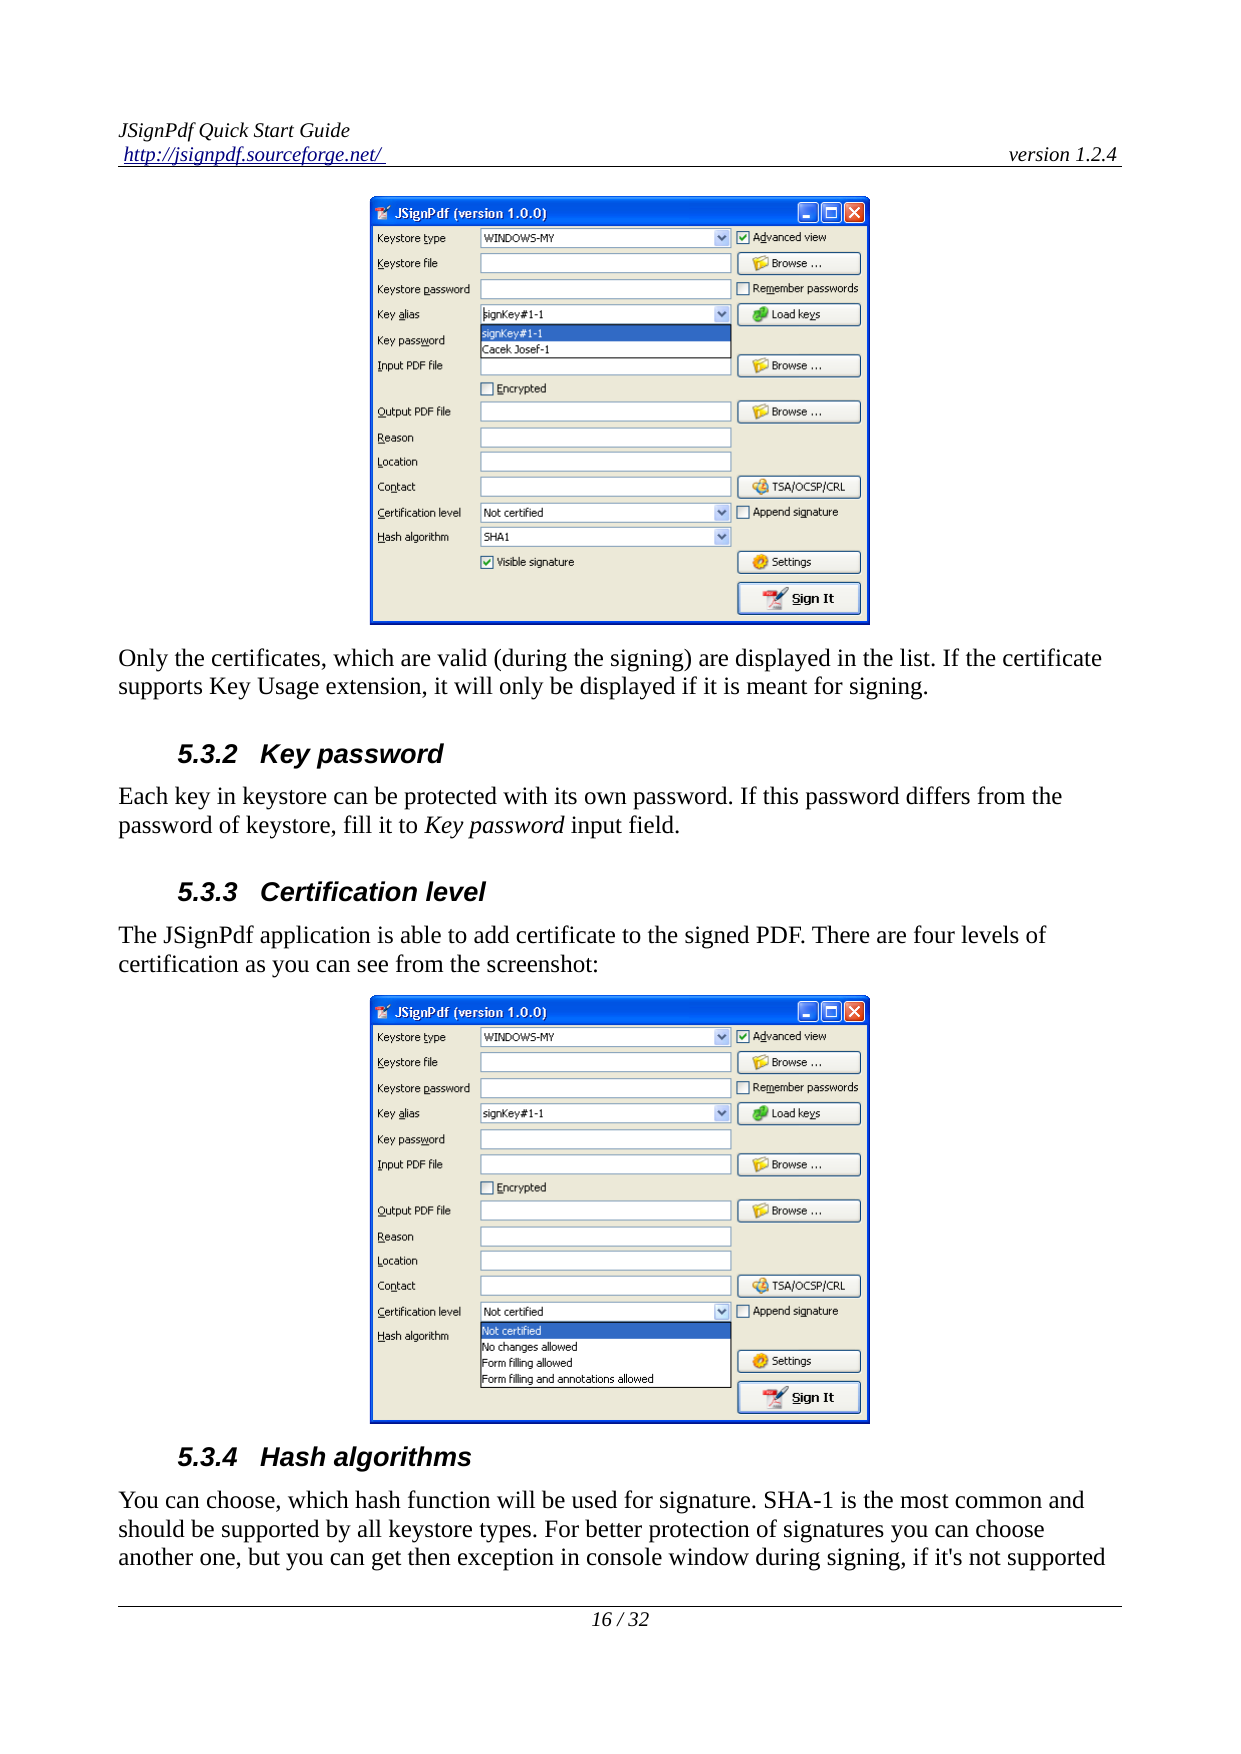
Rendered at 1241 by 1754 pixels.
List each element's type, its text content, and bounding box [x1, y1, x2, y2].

subtitle Certification level [177, 876, 1122, 908]
text Only the certificates, which are valid (during the signing) are displayed in the list. If the certificate supports Key Usage extension, it will only be displayed if it is meant for signing. [118, 625, 1122, 700]
picture [369, 995, 870, 1424]
text The JSignPdf application is able to add certificate to the signed PDF. There are four levels of certification as you can see from the screenshot: [118, 920, 1122, 978]
text Each key in keystore can be protected with its own password. If this password differs from the password of keystore, fill it to Key password input field. [118, 781, 1122, 839]
picture [369, 196, 870, 625]
subtitle Key password [177, 738, 1122, 769]
subtitle Hash algorithms [177, 1424, 1122, 1472]
text You can choose, which hash function will be used for signature. SHA-1 is the most common and should be supported by all keystore types. For better protection of signatures you can choose another one, but you can get then exception in console window during signing, if it's not supported [118, 1485, 1122, 1571]
